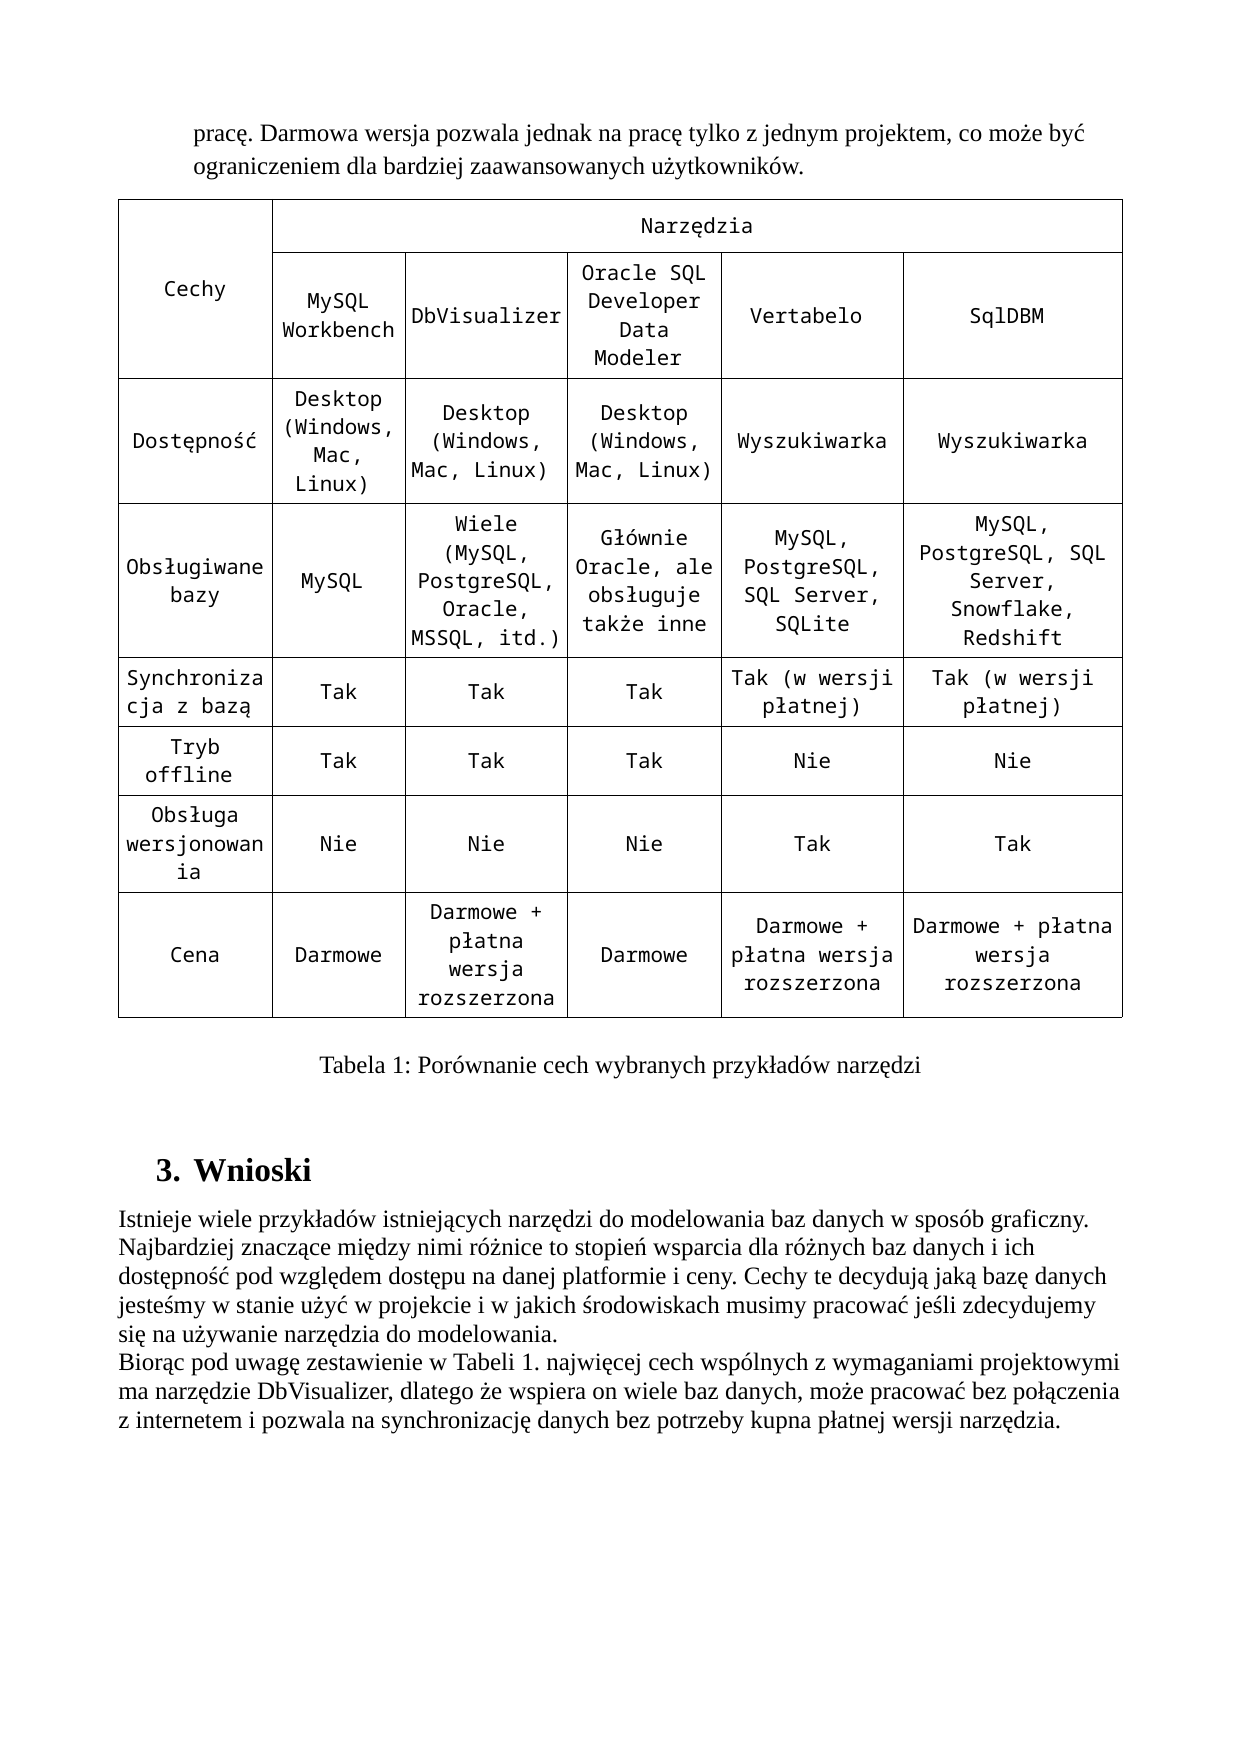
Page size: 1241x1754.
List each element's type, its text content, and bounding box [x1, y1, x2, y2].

table_cell Głównie Oracle, ale obsługuje także inne [568, 504, 721, 657]
table_cell Tak [568, 727, 721, 794]
text Istnieje wiele przykładów istniejących narzędzi do modelowania baz danych w sposób graficzny. Najbardziej znaczące między nimi różnice to stopień wsparcia dla różnych baz danych i ich dostępność pod względem dostępu na danej platformie i ceny. Cechy te decydują jaką bazę danych jesteśmy w stanie użyć w projekcie i w jakich środowiskach musimy pracować jeśli zdecydujemy się na używanie narzędzia do modelowania. Biorąc pod uwagę zestawienie w Tabeli 1. najwięcej cech wspólnych z wymaganiami projektowymi ma narzędzie DbVisualizer, dlatego że wspiera on wiele baz danych, może pracować bez połączenia z internetem i pozwala na synchronizację danych bez potrzeby kupna płatnej wersji narzędzia. [118, 1204, 1122, 1434]
table_cell Tak [904, 796, 1122, 892]
table_cell Cena [119, 893, 272, 1017]
table_cell Nie [406, 796, 567, 892]
table_cell Tryb offline [119, 727, 272, 794]
list Wnioski [156, 1151, 1122, 1189]
table_cell Darmowe [273, 893, 405, 1017]
table_cell Desktop (Windows, Mac, Linux) [273, 379, 405, 503]
table_cell DbVisualizer [406, 253, 567, 378]
table_cell MySQL [273, 504, 405, 657]
text Tabela 1: Porównanie cech wybranych przykładów narzędzi [118, 1018, 1122, 1079]
table_cell Wiele (MySQL, PostgreSQL, Oracle, MSSQL, itd.) [406, 504, 567, 657]
table_cell Dostępność [119, 379, 272, 503]
table_cell Tak [722, 796, 903, 892]
table_cell Oracle SQL Developer Data Modeler [568, 253, 721, 378]
table_cell Darmowe + płatna wersja rozszerzona [406, 893, 567, 1017]
table_cell Desktop (Windows, Mac, Linux) [406, 379, 567, 503]
table_cell Tak [273, 727, 405, 794]
table_cell SqlDBM [904, 253, 1122, 378]
table_cell Tak [273, 658, 405, 726]
table_cell Tak (w wersji płatnej) [722, 658, 903, 726]
table_cell Tak [406, 727, 567, 794]
table_cell Nie [722, 727, 903, 794]
table_cell Darmowe + płatna wersja rozszerzona [904, 893, 1122, 1017]
table_cell Wyszukiwarka [904, 379, 1122, 503]
table_cell Darmowe + płatna wersja rozszerzona [722, 893, 903, 1017]
table_header Cechy [119, 200, 272, 378]
table_cell MySQL, PostgreSQL, SQL Server, Snowflake, Redshift [904, 504, 1122, 657]
table_cell Synchronizacja z bazą [119, 658, 272, 726]
table_cell Tak (w wersji płatnej) [904, 658, 1122, 726]
table_cell Tak [406, 658, 567, 726]
table_cell Darmowe [568, 893, 721, 1017]
table_cell Desktop (Windows, Mac, Linux) [568, 379, 721, 503]
table_cell Obsługa wersjonowania [119, 796, 272, 892]
table_cell Nie [904, 727, 1122, 794]
table_cell Nie [568, 796, 721, 892]
table_cell Vertabelo [722, 253, 903, 378]
table_cell Obsługiwane bazy [119, 504, 272, 657]
table_cell Nie [273, 796, 405, 892]
table_cell Tak [568, 658, 721, 726]
table_cell MySQL Workbench [273, 253, 405, 378]
table_cell MySQL, PostgreSQL, SQL Server, SQLite [722, 504, 903, 657]
table_cell Wyszukiwarka [722, 379, 903, 503]
table_header Narzędzia [273, 200, 1122, 252]
list pracę. Darmowa wersja pozwala jednak na pracę tylko z jednym projektem, co może być ograniczeniem dla bardziej zaawansowanych użytkowników. [156, 118, 1122, 180]
